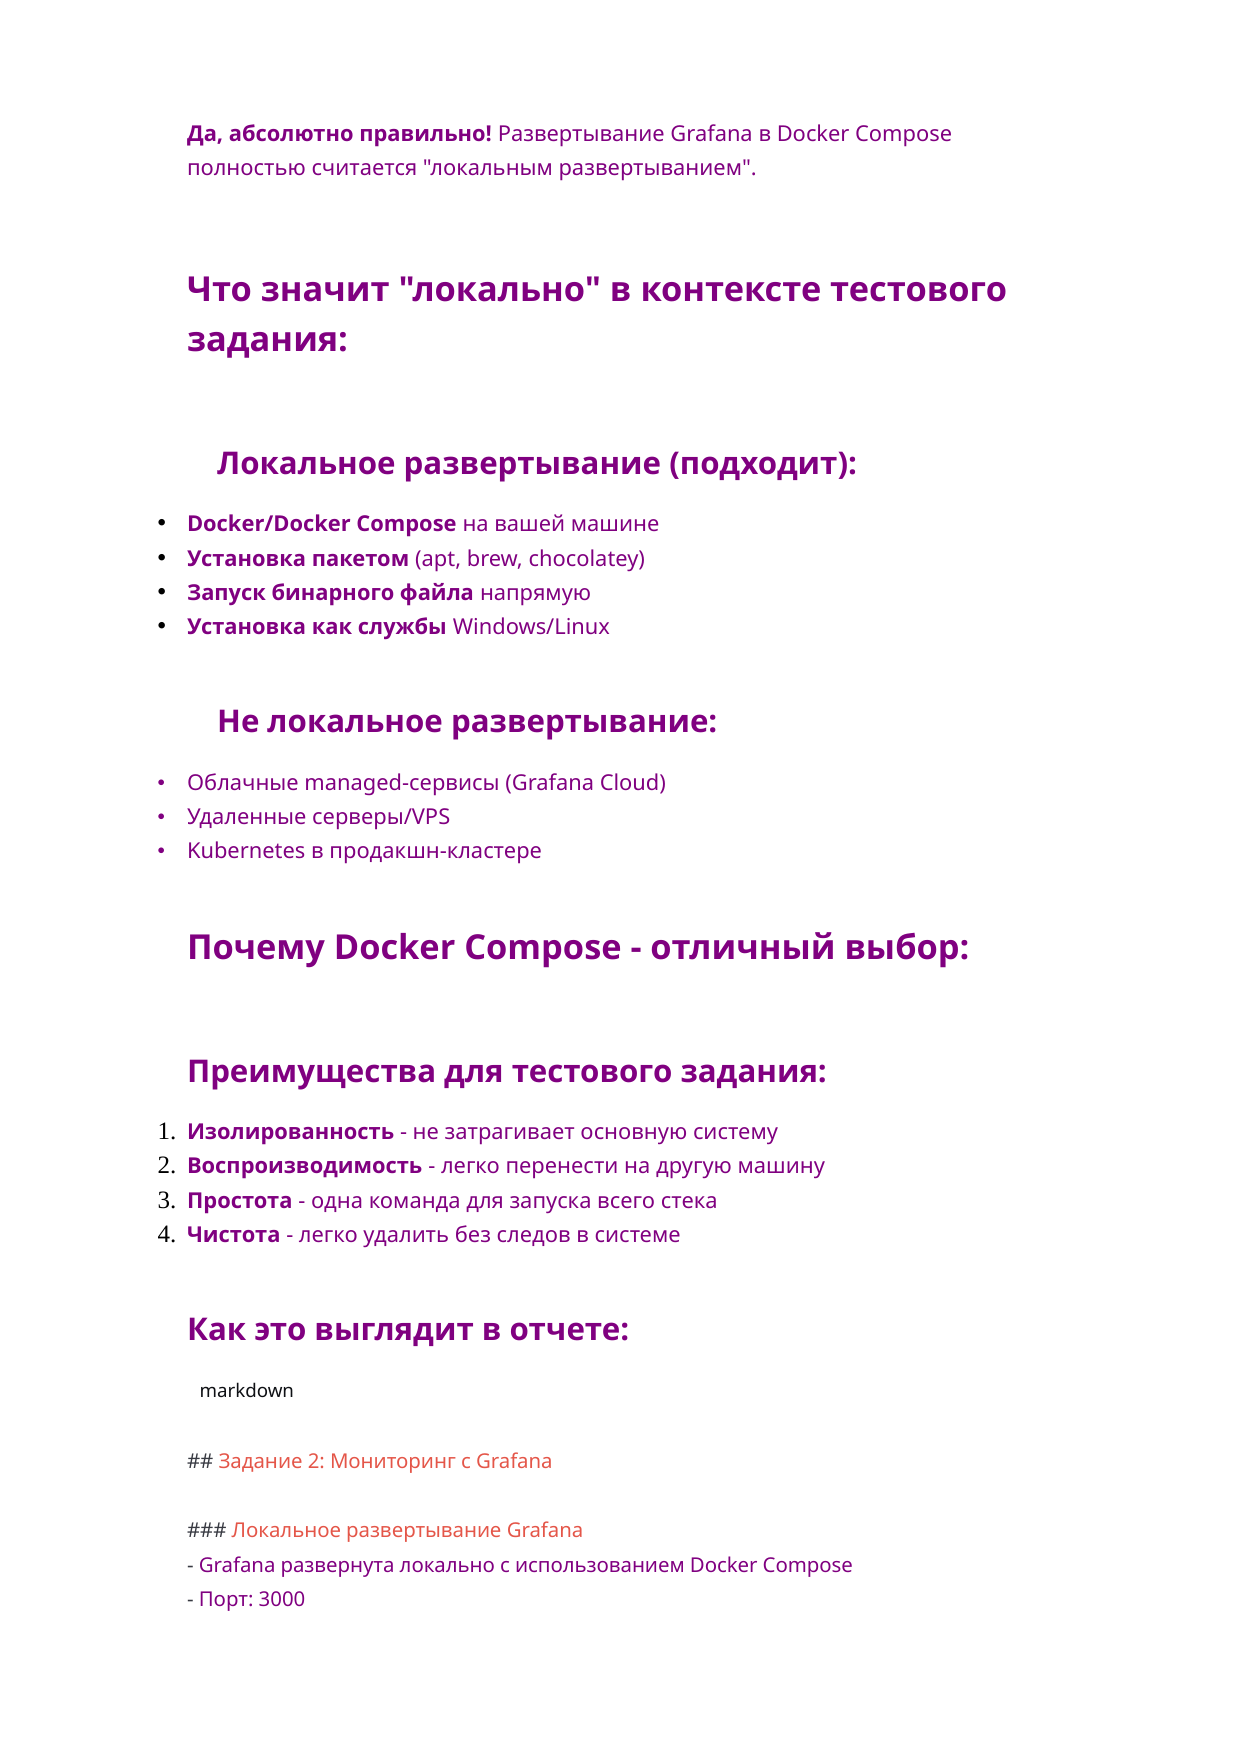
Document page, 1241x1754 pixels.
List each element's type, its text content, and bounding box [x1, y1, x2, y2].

list Воспроизводимость - легко перенести на другую машину [187, 1150, 1053, 1180]
list Запуск бинарного файла напрямую [187, 577, 1053, 606]
subtitle Что значит "локально" в контексте тестового задания: [187, 261, 1053, 361]
text Да, абсолютно правильно! Развертывание Grafana в Docker Compose полностью считается "локальным развертыванием". [187, 118, 1053, 182]
text markdown [199, 1375, 1053, 1403]
list Удаленные серверы/VPS [187, 801, 1053, 831]
text ## Задание 2: Мониторинг с Grafana [187, 1440, 1053, 1475]
text ### Локальное развертывание Grafana [187, 1509, 1053, 1543]
list Kubernetes в продакшн-кластере [187, 835, 1053, 865]
list Docker/Docker Compose на вашей машине [187, 508, 1053, 538]
list Установка пакетом (apt, brew, chocolatey) [187, 542, 1053, 572]
list Чистота - легко удалить без следов в системе [187, 1219, 1053, 1248]
subtitle Преимущества для тестового задания: [187, 1044, 1053, 1091]
list Облачные managed-сервисы (Grafana Cloud) [187, 767, 1053, 797]
list Установка как службы Windows/Linux [187, 611, 1053, 641]
text - Порт: 3000 [187, 1578, 1053, 1612]
subtitle ✅ Локальное развертывание (подходит): [187, 436, 1053, 483]
subtitle Почему Docker Compose - отличный выбор: [187, 919, 1053, 969]
subtitle ❌ Не локальное развертывание: [187, 695, 1053, 742]
list Простота - одна команда для запуска всего стека [187, 1184, 1053, 1214]
list Изолированность - не затрагивает основную систему [187, 1116, 1053, 1146]
text - Grafana развернута локально с использованием Docker Compose [187, 1543, 1053, 1578]
subtitle Как это выглядит в отчете: [187, 1303, 1053, 1350]
